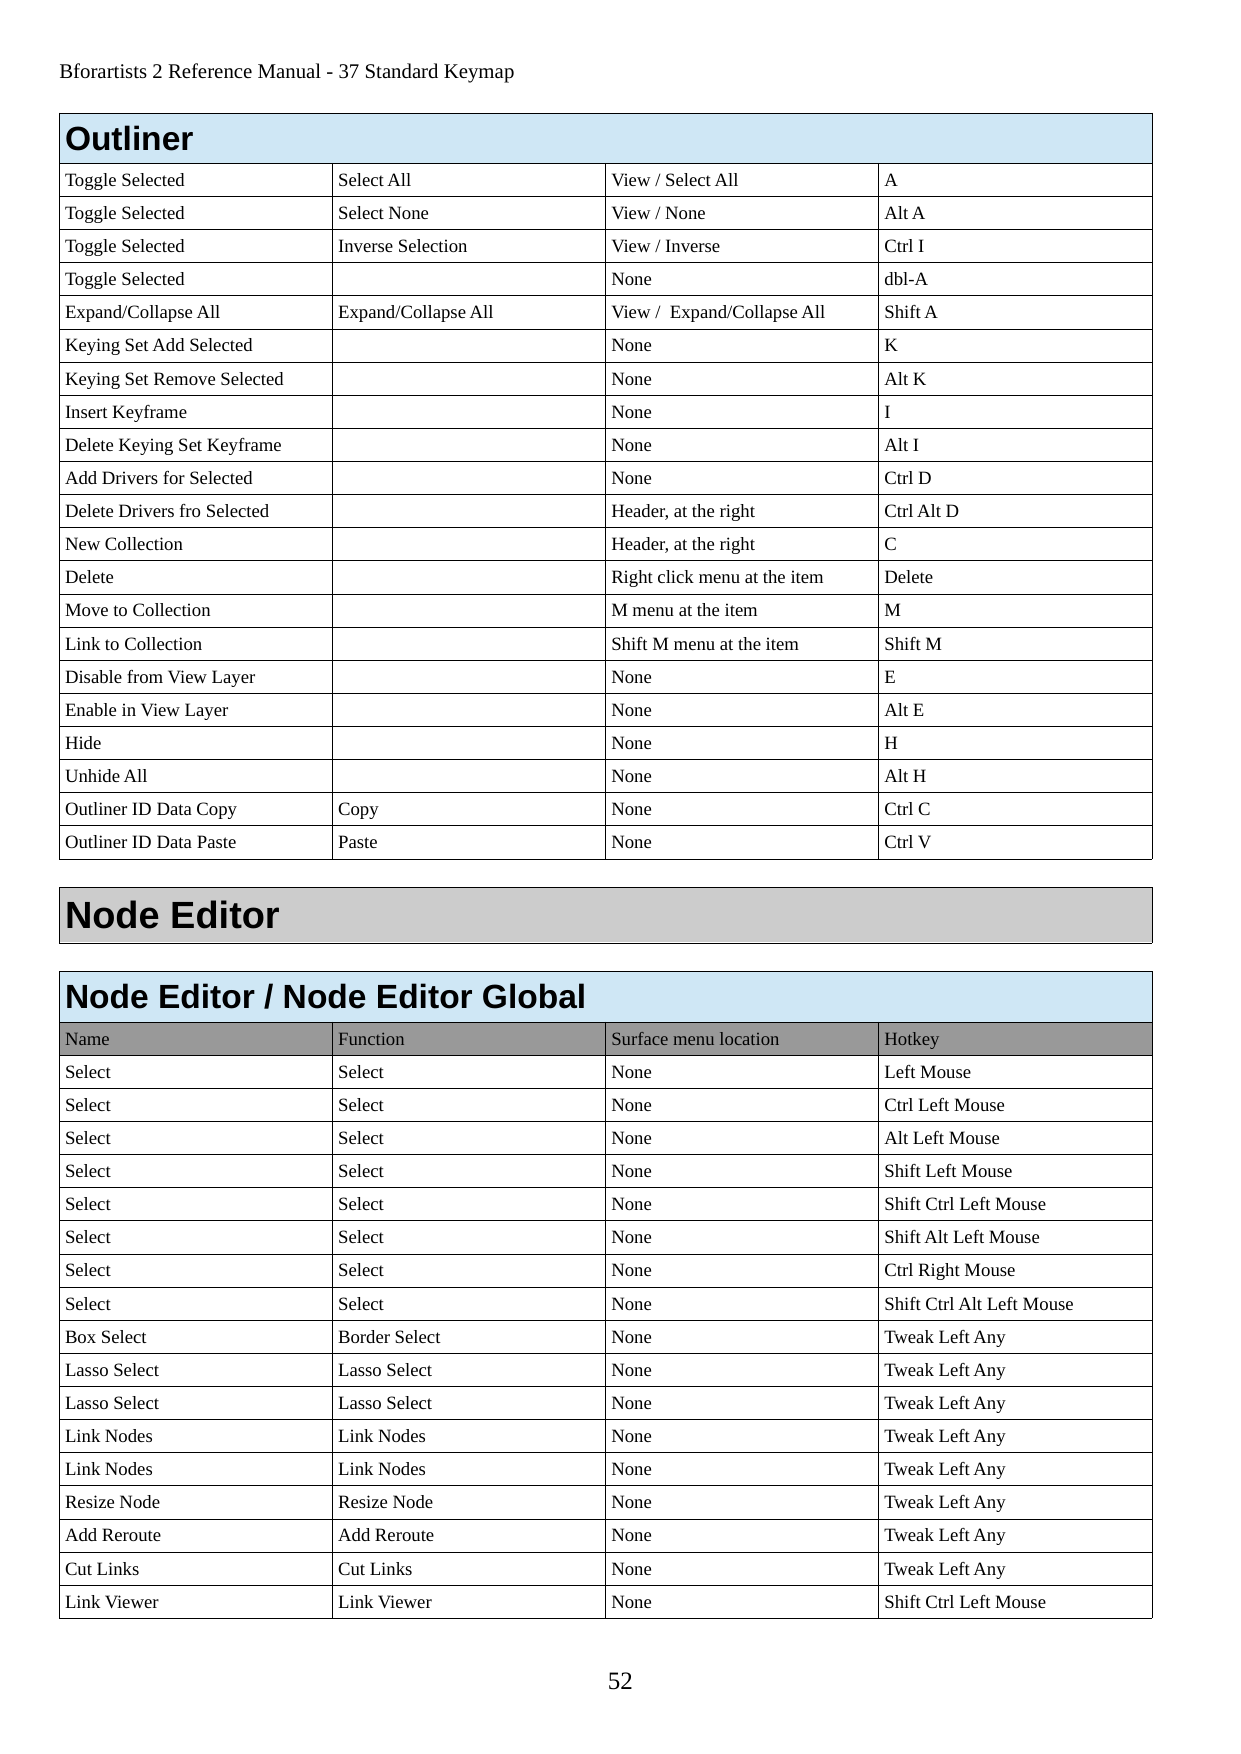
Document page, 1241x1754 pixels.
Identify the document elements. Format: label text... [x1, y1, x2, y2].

table_cell [333, 595, 605, 627]
table_cell None [606, 1586, 878, 1618]
table_cell Lasso Select [60, 1387, 332, 1419]
table_cell Shift Ctrl Left Mouse [879, 1586, 1152, 1618]
table_cell Copy [333, 793, 605, 825]
table_cell E [879, 661, 1152, 693]
table_cell Shift Ctrl Left Mouse [879, 1188, 1152, 1220]
table_cell Delete Keying Set Keyframe [60, 429, 332, 461]
table_cell [333, 561, 605, 593]
table_cell Add Reroute [333, 1520, 605, 1552]
table_cell A [879, 164, 1152, 196]
table_cell Toggle Selected [60, 197, 332, 229]
table_cell View / Select All [606, 164, 878, 196]
table_cell [333, 694, 605, 726]
table_cell None [606, 1188, 878, 1220]
table_cell Tweak Left Any [879, 1453, 1152, 1485]
table_cell [333, 330, 605, 362]
table_cell Left Mouse [879, 1056, 1152, 1088]
table_cell [333, 263, 605, 295]
table_cell Tweak Left Any [879, 1420, 1152, 1452]
table_cell [333, 760, 605, 792]
table_cell None [606, 1354, 878, 1386]
table_cell C [879, 528, 1152, 560]
table_cell Delete Drivers fro Selected [60, 495, 332, 527]
table_cell Header, at the right [606, 528, 878, 560]
table_cell Outliner ID Data Copy [60, 793, 332, 825]
table_cell Tweak Left Any [879, 1321, 1152, 1353]
table_cell Shift Ctrl Alt Left Mouse [879, 1288, 1152, 1320]
table_cell None [606, 363, 878, 395]
table_cell None [606, 1321, 878, 1353]
table_cell Tweak Left Any [879, 1387, 1152, 1419]
table_cell Delete [60, 561, 332, 593]
table_cell Shift Alt Left Mouse [879, 1221, 1152, 1253]
table_cell None [606, 1155, 878, 1187]
table_cell M menu at the item [606, 595, 878, 627]
table_cell Select [333, 1188, 605, 1220]
table_cell dbl-A [879, 263, 1152, 295]
table_cell Right click menu at the item [606, 561, 878, 593]
table_cell Select [60, 1288, 332, 1320]
table_cell Select [60, 1188, 332, 1220]
table_cell Select None [333, 197, 605, 229]
table_cell Alt I [879, 429, 1152, 461]
table_cell Ctrl D [879, 462, 1152, 494]
table_cell Move to Collection [60, 595, 332, 627]
table_cell Lasso Select [60, 1354, 332, 1386]
table_header Outliner [60, 114, 1152, 163]
table_cell None [606, 661, 878, 693]
table_cell None [606, 1122, 878, 1154]
table_cell [333, 363, 605, 395]
table_cell None [606, 1056, 878, 1088]
table_cell None [606, 1520, 878, 1552]
table_cell Ctrl Alt D [879, 495, 1152, 527]
table_cell None [606, 826, 878, 858]
table_cell Link to Collection [60, 628, 332, 660]
table_cell Select [60, 1221, 332, 1253]
table_cell Border Select [333, 1321, 605, 1353]
table_cell Alt Left Mouse [879, 1122, 1152, 1154]
table_cell None [606, 760, 878, 792]
table_cell Header, at the right [606, 495, 878, 527]
table_cell Tweak Left Any [879, 1486, 1152, 1518]
table_cell Keying Set Add Selected [60, 330, 332, 362]
table_cell Box Select [60, 1321, 332, 1353]
table_cell Link Nodes [60, 1453, 332, 1485]
table_cell [333, 528, 605, 560]
table_cell Shift A [879, 296, 1152, 328]
table_cell Delete [879, 561, 1152, 593]
table_cell Alt A [879, 197, 1152, 229]
table_cell Alt E [879, 694, 1152, 726]
table_cell Ctrl Left Mouse [879, 1089, 1152, 1121]
table_cell Outliner ID Data Paste [60, 826, 332, 858]
table_cell None [606, 1553, 878, 1585]
table_cell Tweak Left Any [879, 1553, 1152, 1585]
table_cell Shift M [879, 628, 1152, 660]
table_cell Alt K [879, 363, 1152, 395]
table_cell [333, 429, 605, 461]
table_cell Insert Keyframe [60, 396, 332, 428]
table_cell View / Expand/Collapse All [606, 296, 878, 328]
table_cell M [879, 595, 1152, 627]
table_cell None [606, 1089, 878, 1121]
table_cell None [606, 462, 878, 494]
table_cell Unhide All [60, 760, 332, 792]
table_cell Select [60, 1122, 332, 1154]
table_cell [333, 462, 605, 494]
table_cell Paste [333, 826, 605, 858]
table_cell None [606, 429, 878, 461]
table_cell Select [60, 1056, 332, 1088]
table_cell [333, 396, 605, 428]
table_cell [333, 661, 605, 693]
table_cell View / None [606, 197, 878, 229]
table_cell Select All [333, 164, 605, 196]
table_cell Expand/Collapse All [333, 296, 605, 328]
table_cell View / Inverse [606, 230, 878, 262]
table_cell Hotkey [879, 1023, 1152, 1055]
table_cell Select [333, 1288, 605, 1320]
table_cell None [606, 1288, 878, 1320]
table_cell Select [60, 1155, 332, 1187]
table_cell None [606, 793, 878, 825]
table_cell Lasso Select [333, 1354, 605, 1386]
table_cell Ctrl I [879, 230, 1152, 262]
table_cell [333, 495, 605, 527]
table_header Node Editor / Node Editor Global [60, 972, 1152, 1022]
table_cell Shift M menu at the item [606, 628, 878, 660]
table_cell None [606, 727, 878, 759]
table_cell None [606, 1453, 878, 1485]
table_cell None [606, 1221, 878, 1253]
table_cell Toggle Selected [60, 164, 332, 196]
table_cell Ctrl C [879, 793, 1152, 825]
table_cell None [606, 330, 878, 362]
table_cell Select [60, 1089, 332, 1121]
table_cell None [606, 263, 878, 295]
table_cell Cut Links [333, 1553, 605, 1585]
table_cell Select [333, 1155, 605, 1187]
table_cell Disable from View Layer [60, 661, 332, 693]
table_cell Alt H [879, 760, 1152, 792]
table_cell Toggle Selected [60, 263, 332, 295]
table_cell Surface menu location [606, 1023, 878, 1055]
table_cell None [606, 1486, 878, 1518]
table_cell Cut Links [60, 1553, 332, 1585]
table_cell None [606, 1387, 878, 1419]
table_cell K [879, 330, 1152, 362]
table_cell H [879, 727, 1152, 759]
table_cell Ctrl Right Mouse [879, 1255, 1152, 1287]
table_cell [333, 727, 605, 759]
table_cell Name [60, 1023, 332, 1055]
table_cell New Collection [60, 528, 332, 560]
table_cell Function [333, 1023, 605, 1055]
table_cell Toggle Selected [60, 230, 332, 262]
table_cell None [606, 694, 878, 726]
table_cell Keying Set Remove Selected [60, 363, 332, 395]
table_cell Tweak Left Any [879, 1354, 1152, 1386]
table_cell Resize Node [60, 1486, 332, 1518]
table_cell None [606, 1420, 878, 1452]
table_cell Resize Node [333, 1486, 605, 1518]
table_cell Link Nodes [60, 1420, 332, 1452]
table_cell Select [60, 1255, 332, 1287]
table_cell Link Nodes [333, 1420, 605, 1452]
table_cell Link Nodes [333, 1453, 605, 1485]
table_cell Enable in View Layer [60, 694, 332, 726]
table_cell Select [333, 1255, 605, 1287]
table_header Node Editor [60, 888, 1152, 942]
table_cell Tweak Left Any [879, 1520, 1152, 1552]
table_cell Ctrl V [879, 826, 1152, 858]
table_cell None [606, 396, 878, 428]
table_cell Add Reroute [60, 1520, 332, 1552]
table_cell Select [333, 1056, 605, 1088]
table_cell I [879, 396, 1152, 428]
table_cell Hide [60, 727, 332, 759]
table_cell Expand/Collapse All [60, 296, 332, 328]
table_cell Select [333, 1089, 605, 1121]
table_cell Link Viewer [60, 1586, 332, 1618]
table_cell Shift Left Mouse [879, 1155, 1152, 1187]
table_cell Lasso Select [333, 1387, 605, 1419]
table_cell Inverse Selection [333, 230, 605, 262]
table_cell [333, 628, 605, 660]
table_cell Link Viewer [333, 1586, 605, 1618]
table_cell Select [333, 1221, 605, 1253]
table_cell Select [333, 1122, 605, 1154]
table_cell Add Drivers for Selected [60, 462, 332, 494]
table_cell None [606, 1255, 878, 1287]
